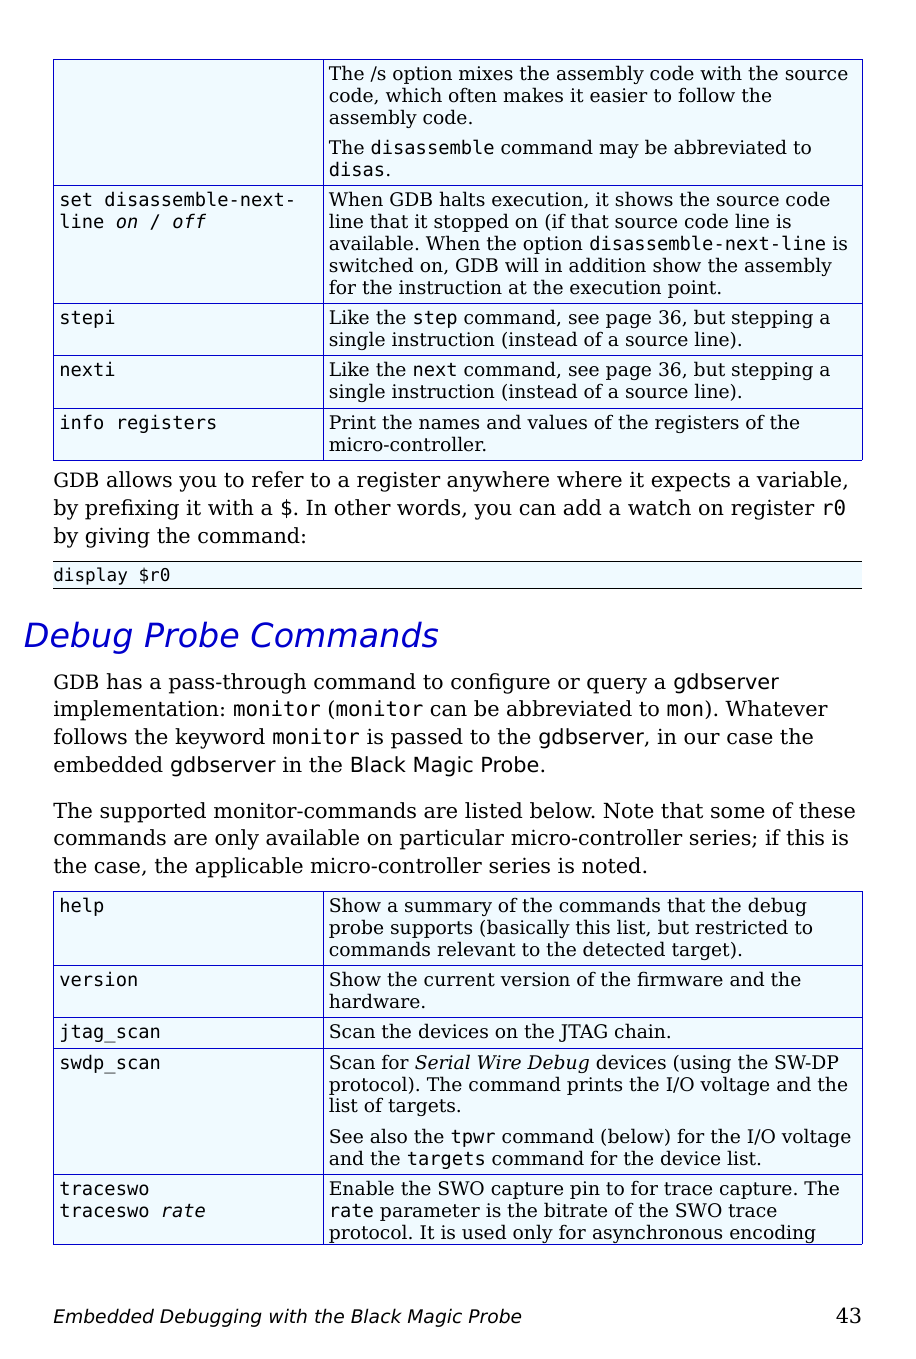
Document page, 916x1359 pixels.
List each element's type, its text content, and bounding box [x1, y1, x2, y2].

text GDB has a pass-through command to configure or query a gdbserver implementation: monitor (monitor can be abbreviated to mon). Whatever follows the keyword monitor is passed to the gdbserver, in our case the embedded gdbserver in the Black Magic Probe. [53, 670, 862, 777]
table_cell Show the current version of the firmware and the hardware. [324, 966, 862, 1017]
table_cell Scan for Serial Wire Debug devices (using the SW-DP protocol). The command prints the I/O voltage and the list of targets. See also the tpwr command (below) for the I/O voltage and the targets command for the device list. [324, 1049, 862, 1174]
table_cell Enable the SWO capture pin to for trace capture. The rate parameter is the bitrate of the SWO trace protocol. It is used only for asynchronous encoding [324, 1175, 862, 1243]
table_cell jtag_scan [54, 1018, 323, 1047]
text The supported monitor-commands are listed below. Note that some of these commands are only available on particular micro-controller series; if this is the case, the applicable micro-controller series is noted. [53, 799, 862, 878]
subtitle Debug Probe Commands [24, 616, 862, 655]
table_header Show a summary of the commands that the debug probe supports (basically this list, but restricted to commands relevant to the detected target). [324, 892, 862, 965]
table_cell swdp_scan [54, 1049, 323, 1174]
table_cell Like the next command, see page 36, but stepping a single instruction (instead of a source line). [324, 356, 862, 407]
table_cell traceswo traceswo rate [54, 1175, 323, 1243]
table_header [54, 60, 323, 185]
table_cell set disassemble-next-line on / off [54, 186, 323, 303]
table_header The /s option mixes the assembly code with the source code, which often makes it easier to follow the assembly code. The disassemble command may be abbreviated to disas. [324, 60, 862, 185]
table_cell stepi [54, 304, 323, 355]
table_cell info registers [54, 409, 323, 459]
table_cell Print the names and values of the registers of the micro-controller. [324, 409, 862, 459]
text GDB allows you to refer to a register anywhere where it expects a variable, by prefixing it with a $. In other words, you can add a watch on register r0 by giving the command: [53, 468, 862, 548]
table_cell version [54, 966, 323, 1017]
text display $r0 [53, 562, 862, 588]
table_header help [54, 892, 323, 965]
table_cell When GDB halts execution, it shows the source code line that it stopped on (if that source code line is available. When the option disassemble-next-line is switched on, GDB will in addition show the assembly for the instruction at the execution point. [324, 186, 862, 303]
table_cell Scan the devices on the JTAG chain. [324, 1018, 862, 1047]
table_cell Like the step command, see page 36, but stepping a single instruction (instead of a source line). [324, 304, 862, 355]
table_cell nexti [54, 356, 323, 407]
